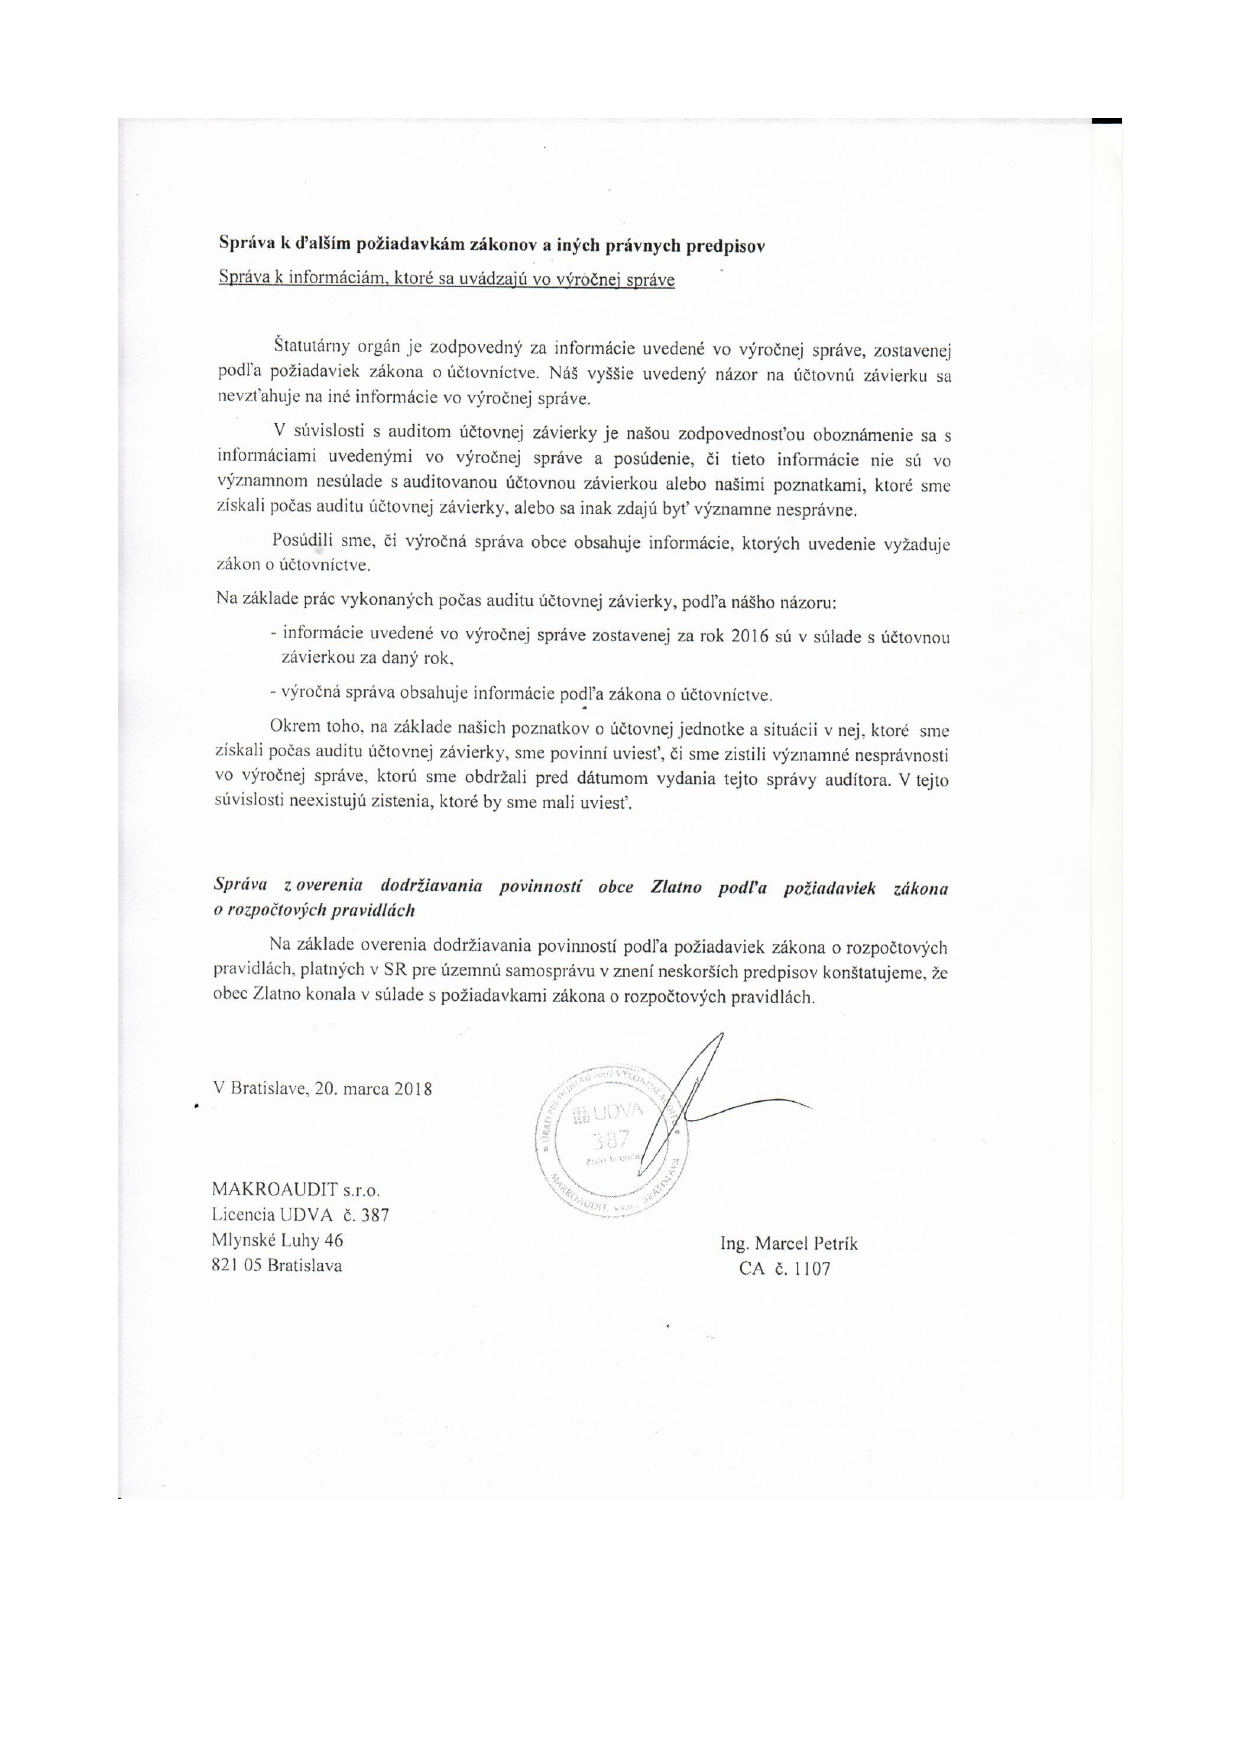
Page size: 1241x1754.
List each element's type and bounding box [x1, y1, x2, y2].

picture [118, 118, 1123, 1499]
